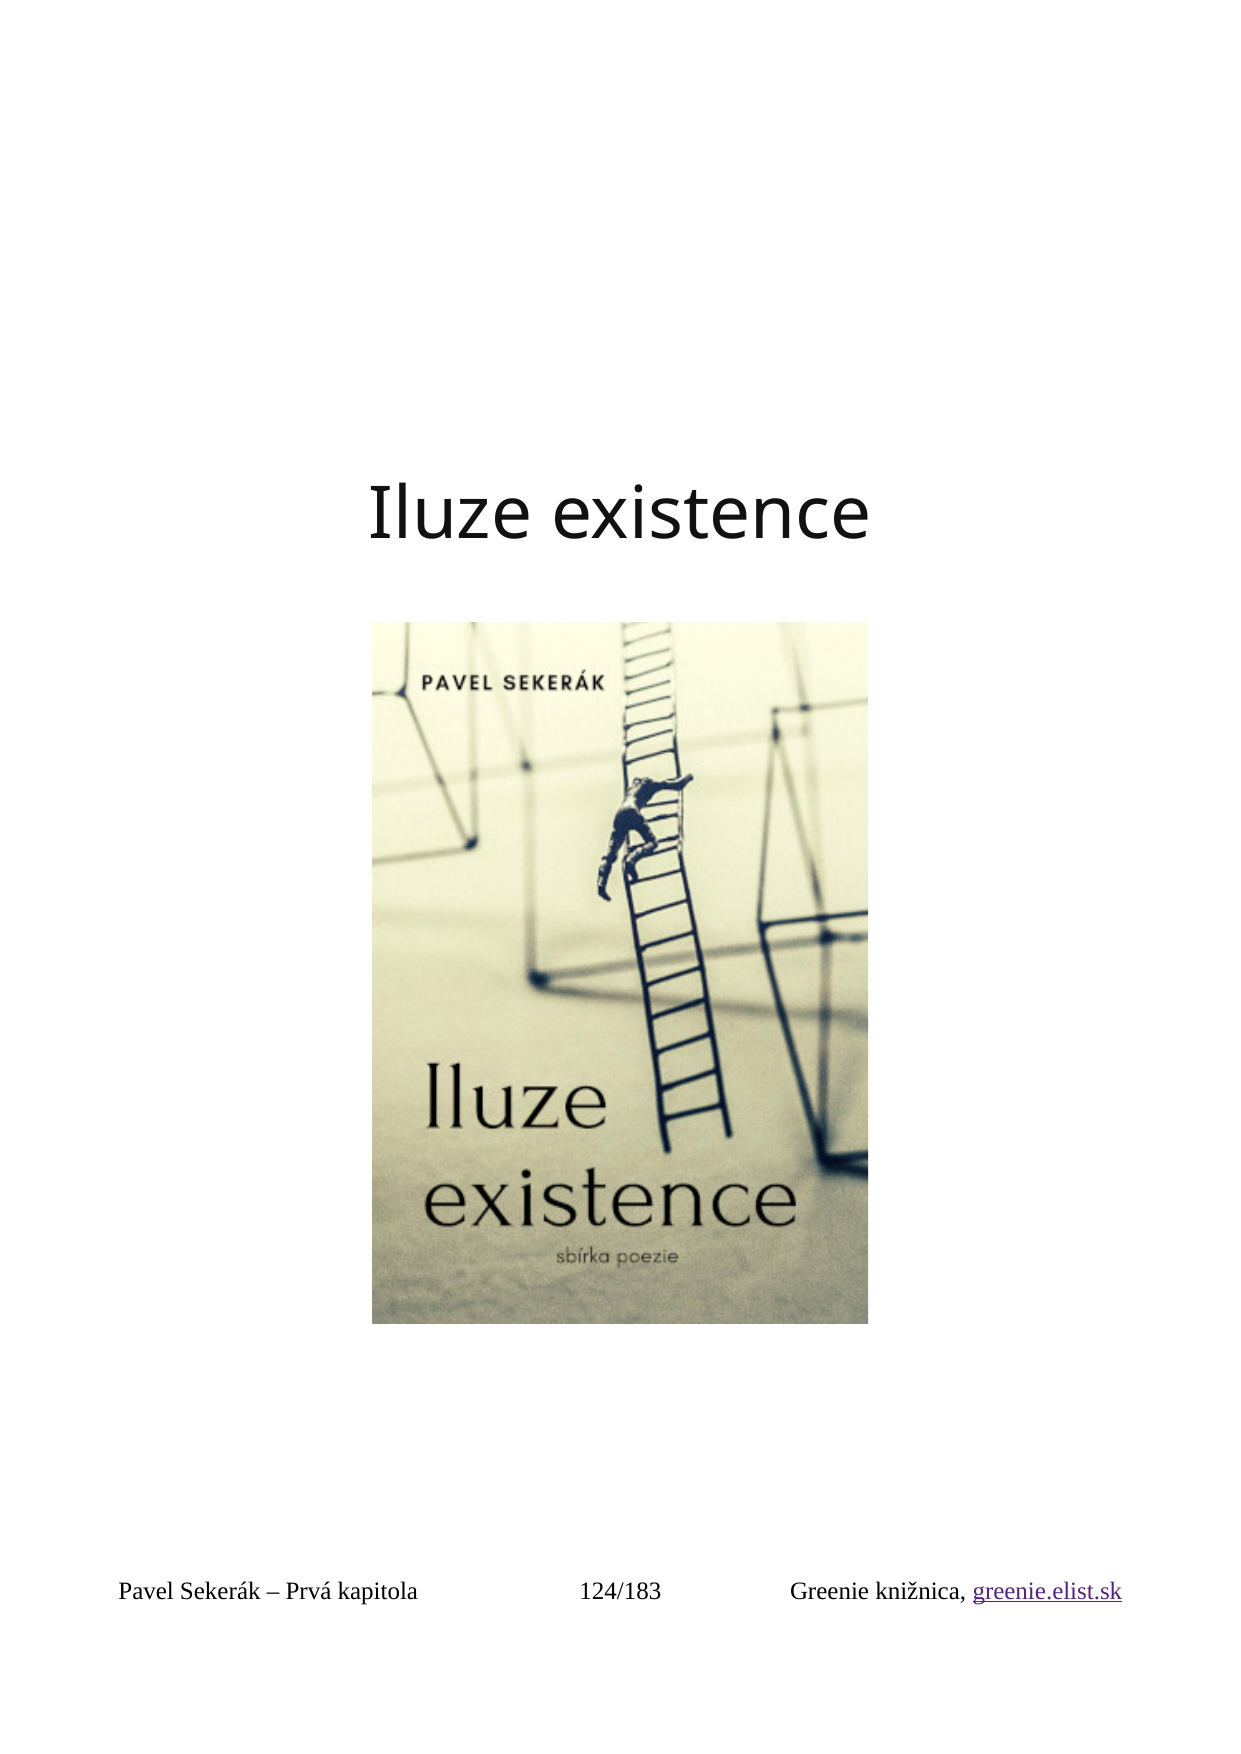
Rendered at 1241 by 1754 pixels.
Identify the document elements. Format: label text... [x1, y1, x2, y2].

picture [372, 622, 869, 1324]
subtitle Iluze existence [106, 461, 1134, 560]
